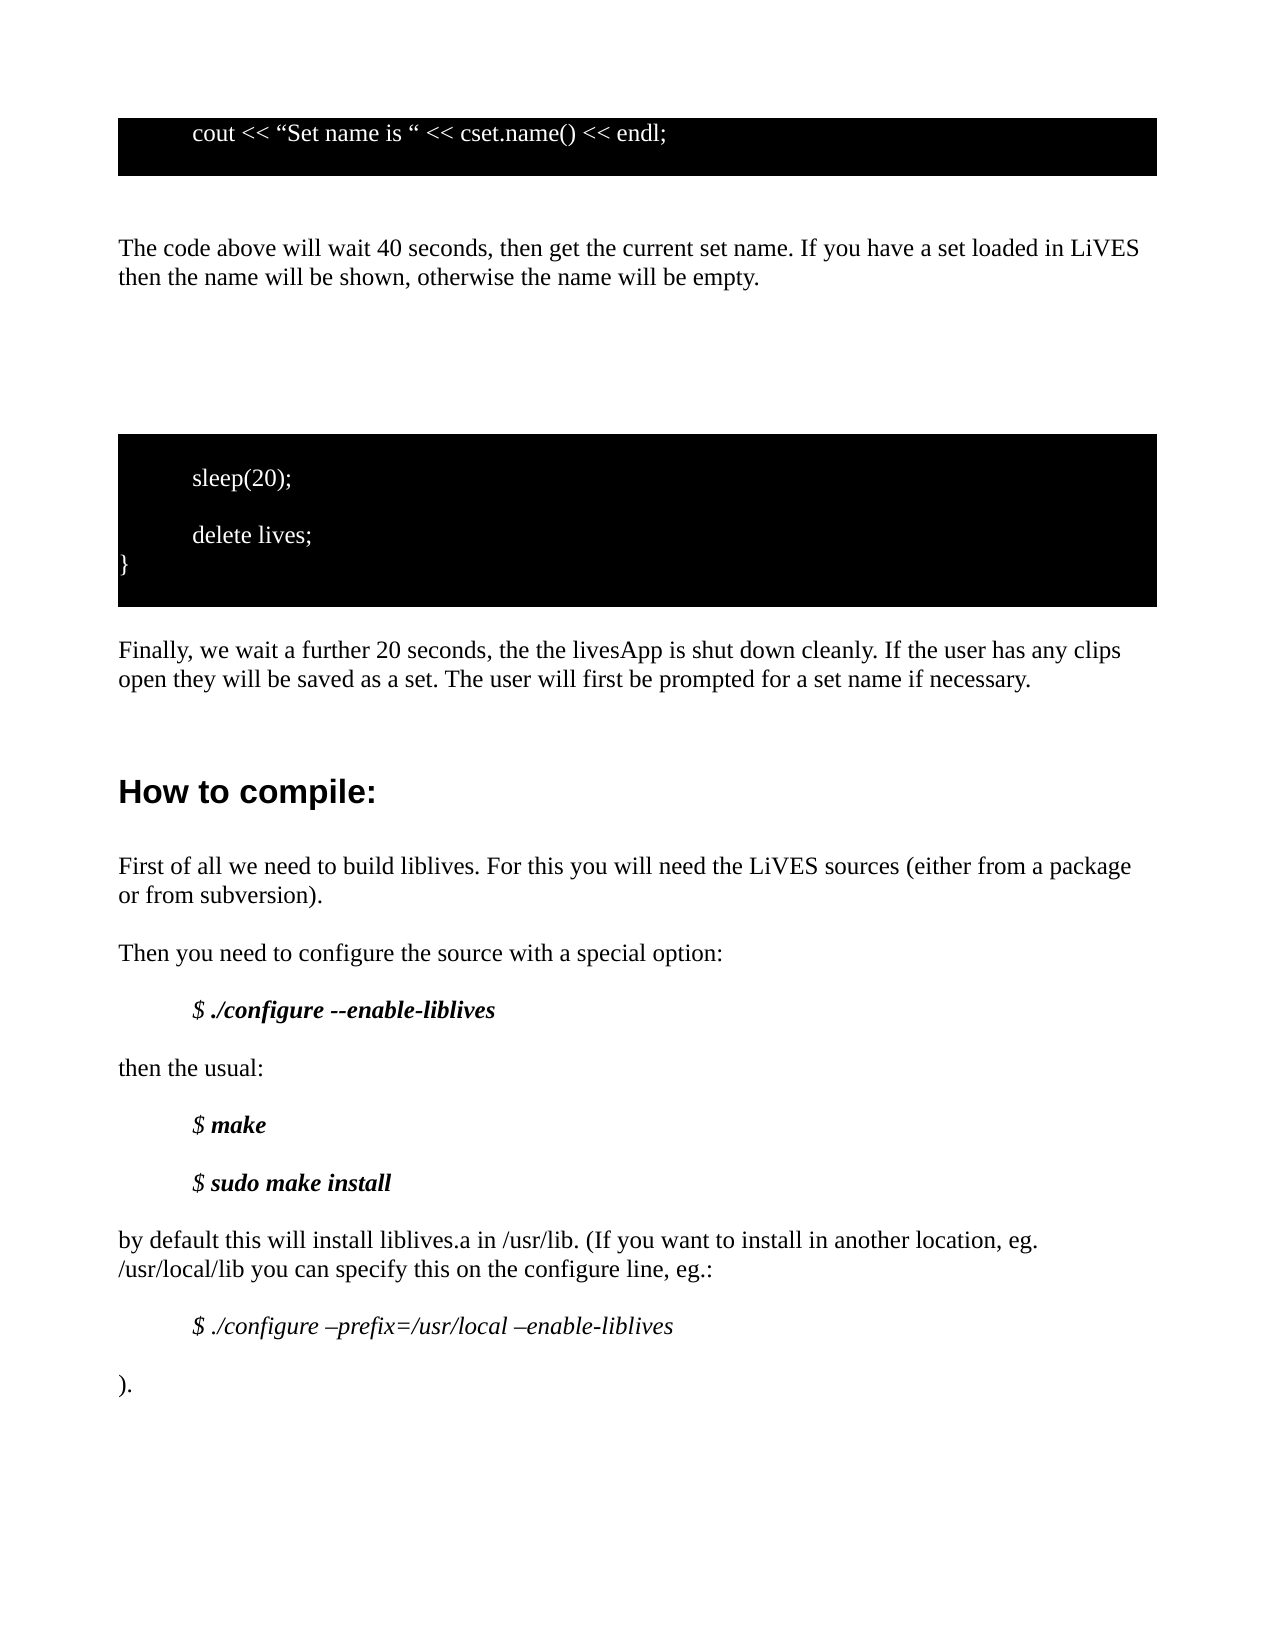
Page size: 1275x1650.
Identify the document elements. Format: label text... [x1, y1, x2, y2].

text Finally, we wait a further 20 seconds, the the livesApp is shut down cleanly. If the user has any clips open they will be saved as a set. The user will first be prompted for a set name if necessary. [118, 636, 1157, 693]
text The code above will wait 40 seconds, then get the current set name. If you have a set loaded in LiVES then the name will be shown, otherwise the name will be empty. [118, 233, 1157, 291]
text $ make [118, 1110, 1157, 1139]
text ). [118, 1369, 1157, 1398]
text delete lives; [118, 521, 1157, 549]
text Then you need to configure the source with a special option: [118, 938, 1157, 966]
text sleep(20); [118, 463, 1157, 492]
text $ ./configure –prefix=/usr/local –enable-liblives [118, 1311, 1157, 1340]
text then the usual: [118, 1053, 1157, 1081]
text cout << “Set name is “ << cset.name() << endl; [118, 118, 1157, 147]
subtitle How to compile: [118, 771, 1157, 810]
text $ sudo make install [118, 1168, 1157, 1196]
text } [118, 549, 1157, 578]
text First of all we need to build liblives. For this you will need the LiVES sources (either from a package or from subversion). [118, 851, 1157, 909]
text $ ./configure --enable-liblives [118, 995, 1157, 1024]
text by default this will install liblives.a in /usr/lib. (If you want to install in another location, eg. /usr/local/lib you can specify this on the configure line, eg.: [118, 1225, 1157, 1283]
